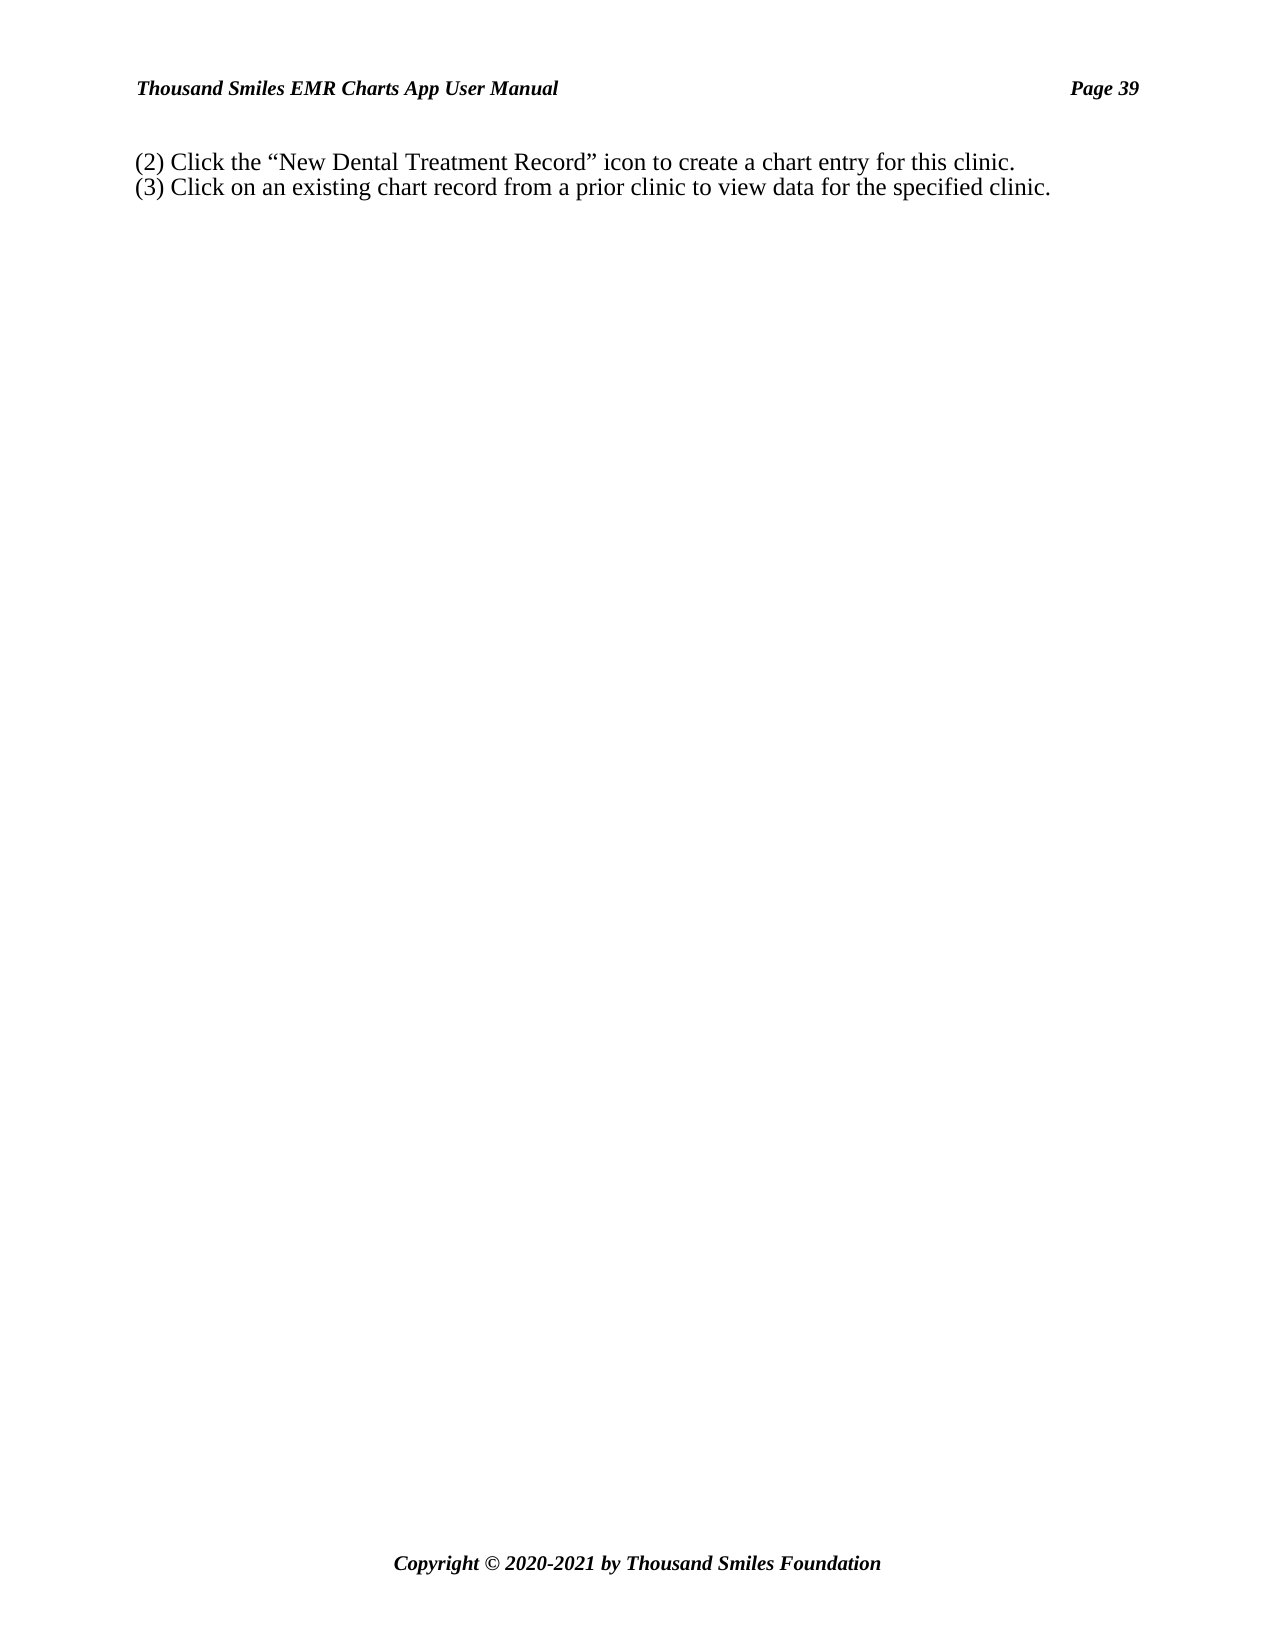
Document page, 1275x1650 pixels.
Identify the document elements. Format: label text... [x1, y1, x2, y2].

text (2) Click the “New Dental Treatment Record” icon to create a chart entry for this clinic. [135, 150, 1140, 175]
text (3) Click on an existing chart record from a prior clinic to view data for the specified clinic. [135, 175, 1140, 200]
